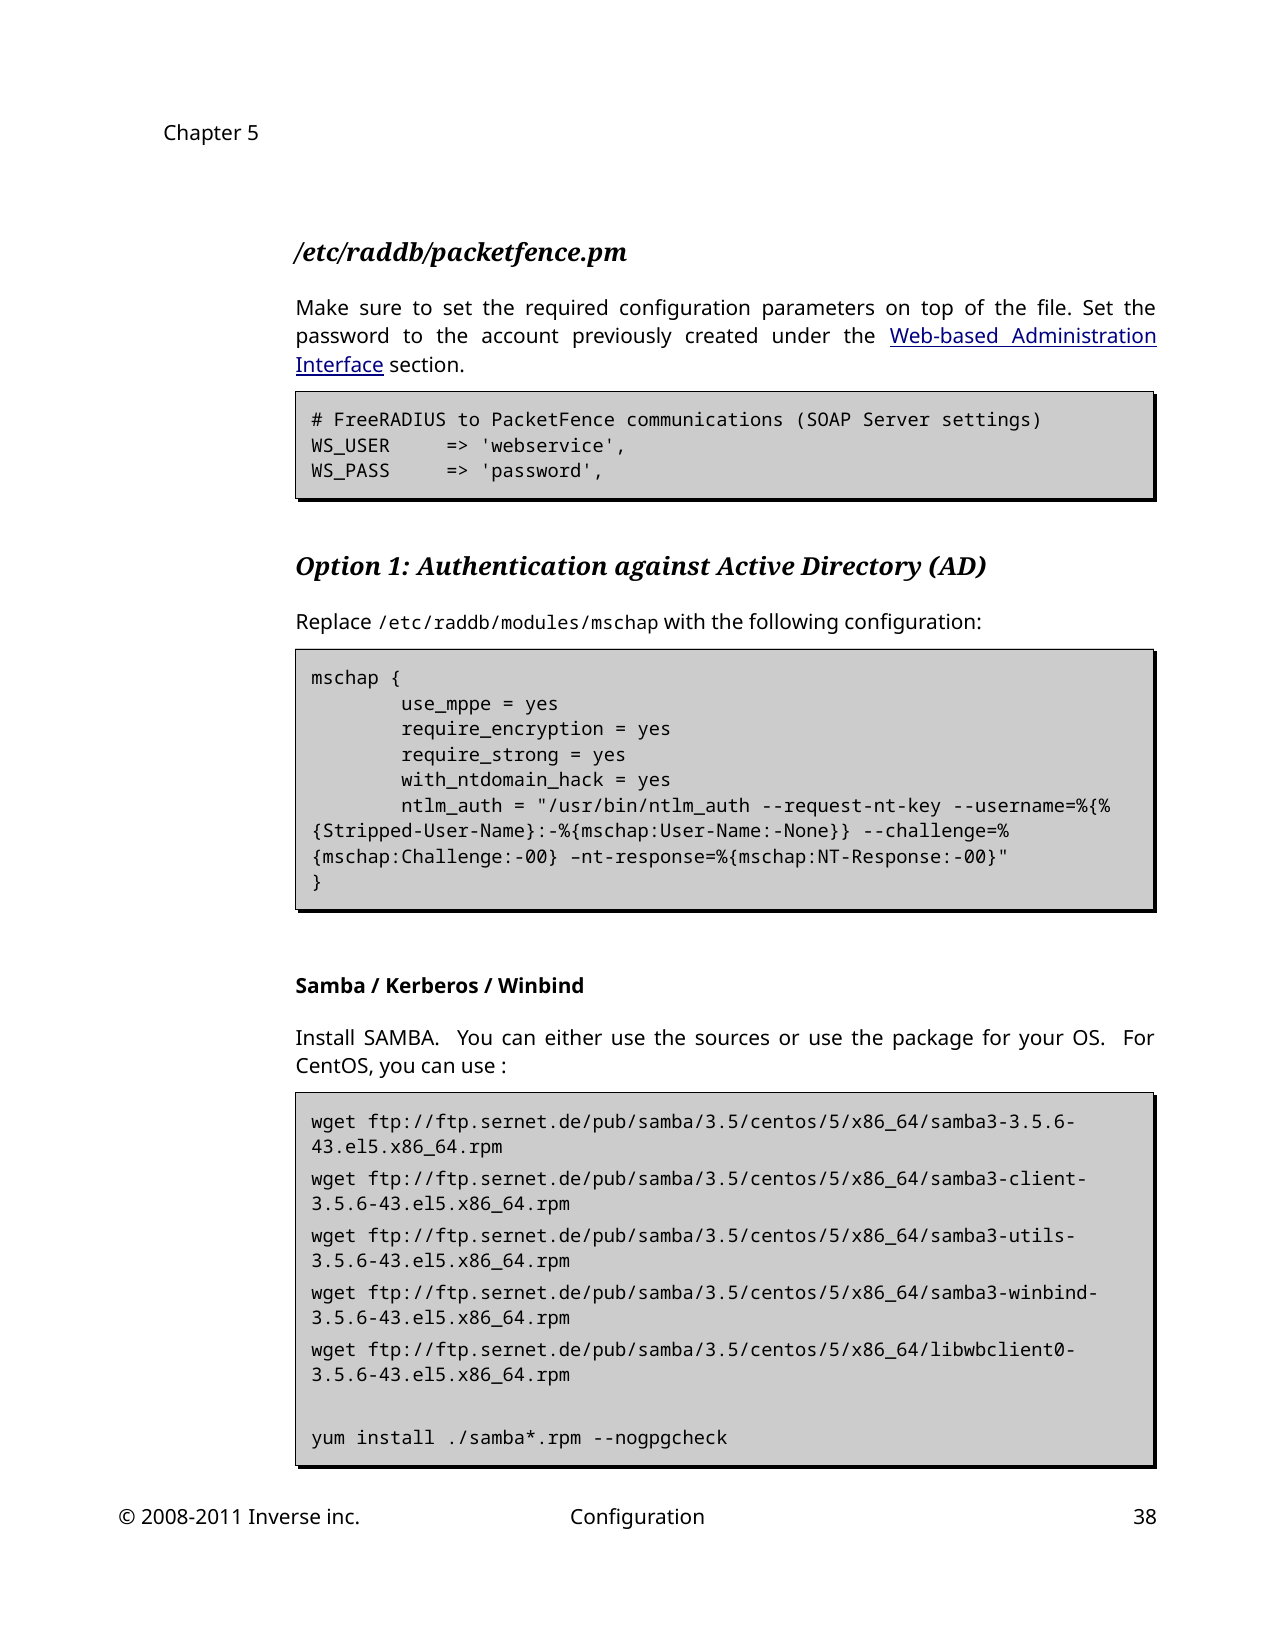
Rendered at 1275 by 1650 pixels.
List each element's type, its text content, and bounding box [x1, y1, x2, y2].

text yum install ./samba*.rpm --nogpgcheck [296, 1408, 1153, 1465]
text Install SAMBA. You can either use the sources or use the package for your OS. For CentOS, you can use : [295, 1023, 1157, 1080]
text wget ftp://ftp.sernet.de/pub/samba/3.5/centos/5/x86_64/samba3-client-3.5.6-43.el5.x86_64.rpm [296, 1149, 1153, 1206]
text wget ftp://ftp.sernet.de/pub/samba/3.5/centos/5/x86_64/samba3-winbind-3.5.6-43.el5.x86_64.rpm [296, 1263, 1153, 1320]
text # FreeRADIUS to PacketFence communications (SOAP Server settings) WS_USER => 'webservice', WS_PASS => 'password', [296, 392, 1153, 498]
subtitle /etc/raddb/packetfence.pm [257, 234, 1157, 268]
text wget ftp://ftp.sernet.de/pub/samba/3.5/centos/5/x86_64/samba3-3.5.6-43.el5.x86_64.rpm [296, 1093, 1153, 1149]
text mschap { use_mppe = yes require_encryption = yes require_strong = yes with_ntdomain_hack = yes ntlm_auth = "/usr/bin/ntlm_auth --request-nt-key --username=%{%{Stripped-User-Name}:-%{mschap:User-Name:-None}} --challenge=%{mschap:Challenge:-00} –nt-response=%{mschap:NT-Response:-00}" } [296, 650, 1153, 909]
text Make sure to set the required configuration parameters on top of the file. Set the password to the account previously created under the Web-based Administration Interface section. [295, 293, 1157, 378]
subtitle Option 1: Authentication against Active Directory (AD) [257, 549, 1157, 583]
text Samba / Kerberos / Winbind [295, 971, 1157, 999]
text Replace /etc/raddb/modules/mschap with the following configuration: [295, 607, 1157, 636]
text wget ftp://ftp.sernet.de/pub/samba/3.5/centos/5/x86_64/libwbclient0-3.5.6-43.el5.x86_64.rpm [296, 1320, 1153, 1377]
text wget ftp://ftp.sernet.de/pub/samba/3.5/centos/5/x86_64/samba3-utils-3.5.6-43.el5.x86_64.rpm [296, 1206, 1153, 1263]
